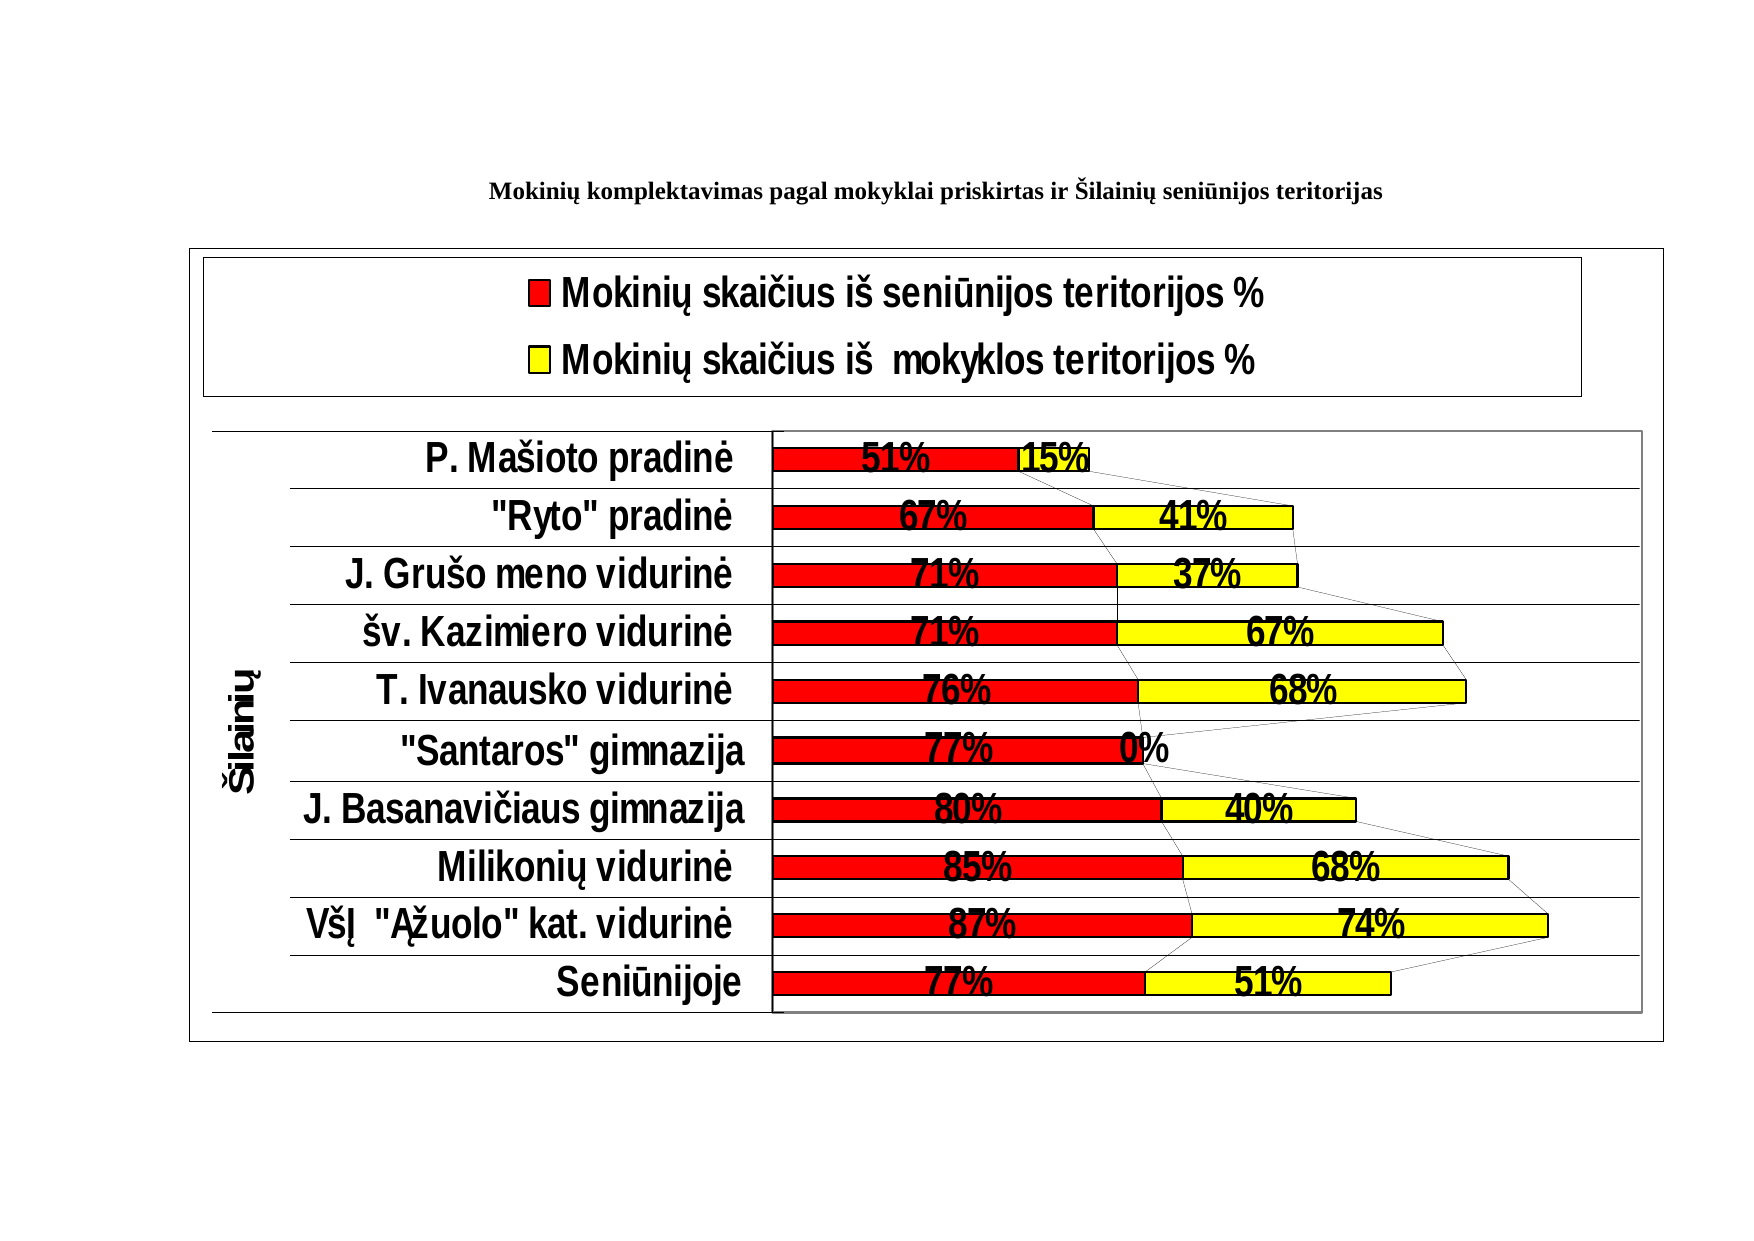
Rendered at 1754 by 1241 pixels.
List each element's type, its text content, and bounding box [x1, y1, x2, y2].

text Mokinių komplektavimas pagal mokyklai priskirtas ir Šilainių seniūnijos teritorijas [177, 176, 1695, 205]
